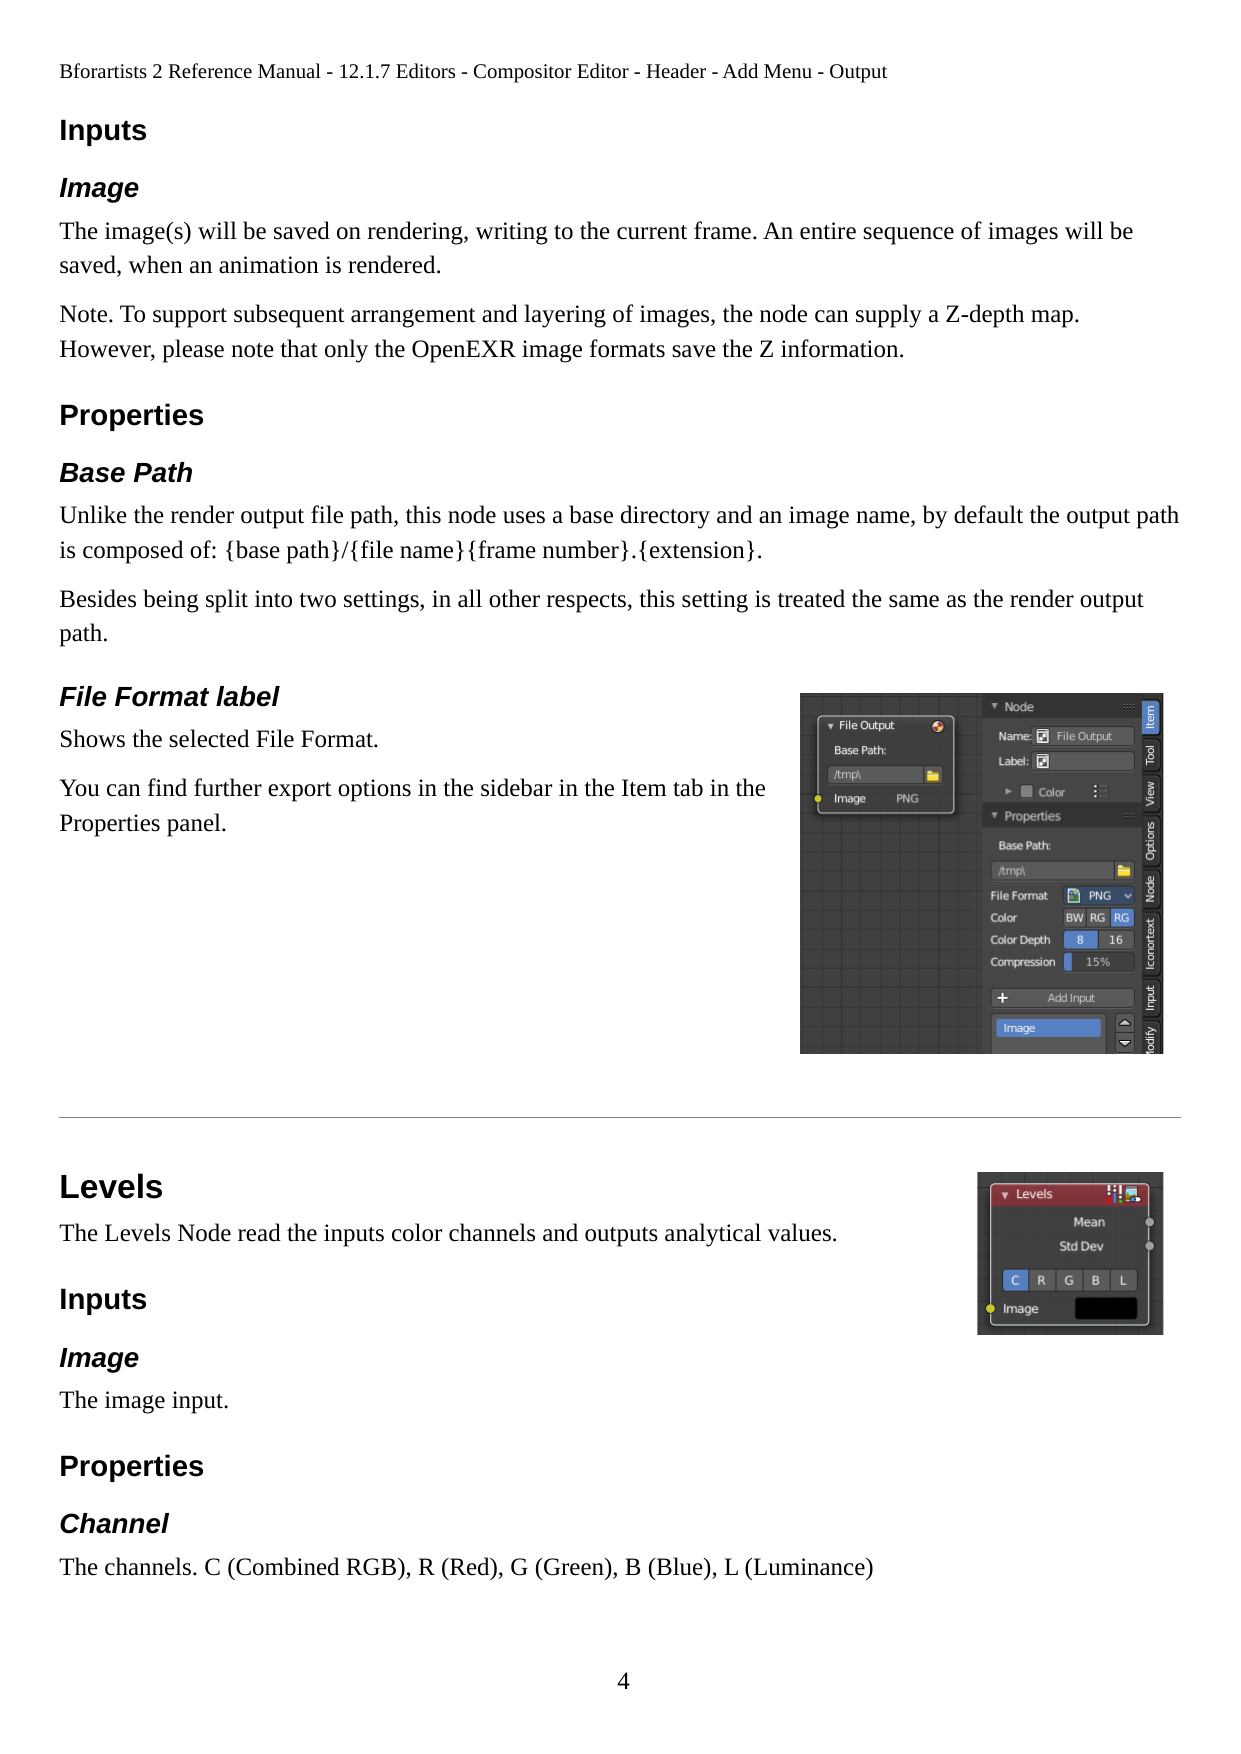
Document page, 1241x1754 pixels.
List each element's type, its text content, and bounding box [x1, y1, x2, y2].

subtitle Levels [59, 1167, 1181, 1206]
subtitle Base Path [59, 456, 1181, 488]
text Unlike the render output file path, this node uses a base directory and an image name, by default the output path is composed of: {base path}/{file name}{frame number}.{extension}. [59, 501, 1181, 564]
subtitle Inputs [59, 1282, 977, 1316]
subtitle Image [59, 1341, 1181, 1373]
picture [800, 693, 1164, 1054]
subtitle Channel [59, 1508, 1181, 1539]
subtitle Inputs [59, 113, 1181, 146]
text Note. To support subsequent arrangement and layering of images, the node can supply a Z-depth map. However, please note that only the OpenEXR image formats save the Z information. [59, 299, 1181, 362]
text Shows the selected File Format. [59, 724, 800, 753]
subtitle Image [59, 171, 1181, 203]
subtitle [1164, 1282, 1181, 1316]
text The channels. C (Combined RGB), R (Red), G (Green), B (Blue), L (Luminance) [59, 1552, 1181, 1581]
text The Levels Node read the inputs color channels and outputs analytical values. [59, 1218, 977, 1247]
text You can find further export options in the sidebar in the Item tab in the Properties panel. [59, 773, 800, 837]
picture [977, 1172, 1164, 1335]
subtitle Properties [59, 1449, 1181, 1483]
text The image input. [59, 1385, 1181, 1414]
subtitle Properties [59, 397, 1181, 431]
text The image(s) will be saved on rendering, writing to the current frame. An entire sequence of images will be saved, when an animation is rendered. [59, 216, 1181, 279]
subtitle File Format label [59, 680, 1181, 712]
text Besides being split into two settings, in all other respects, this setting is treated the same as the render output path. [59, 584, 1181, 647]
